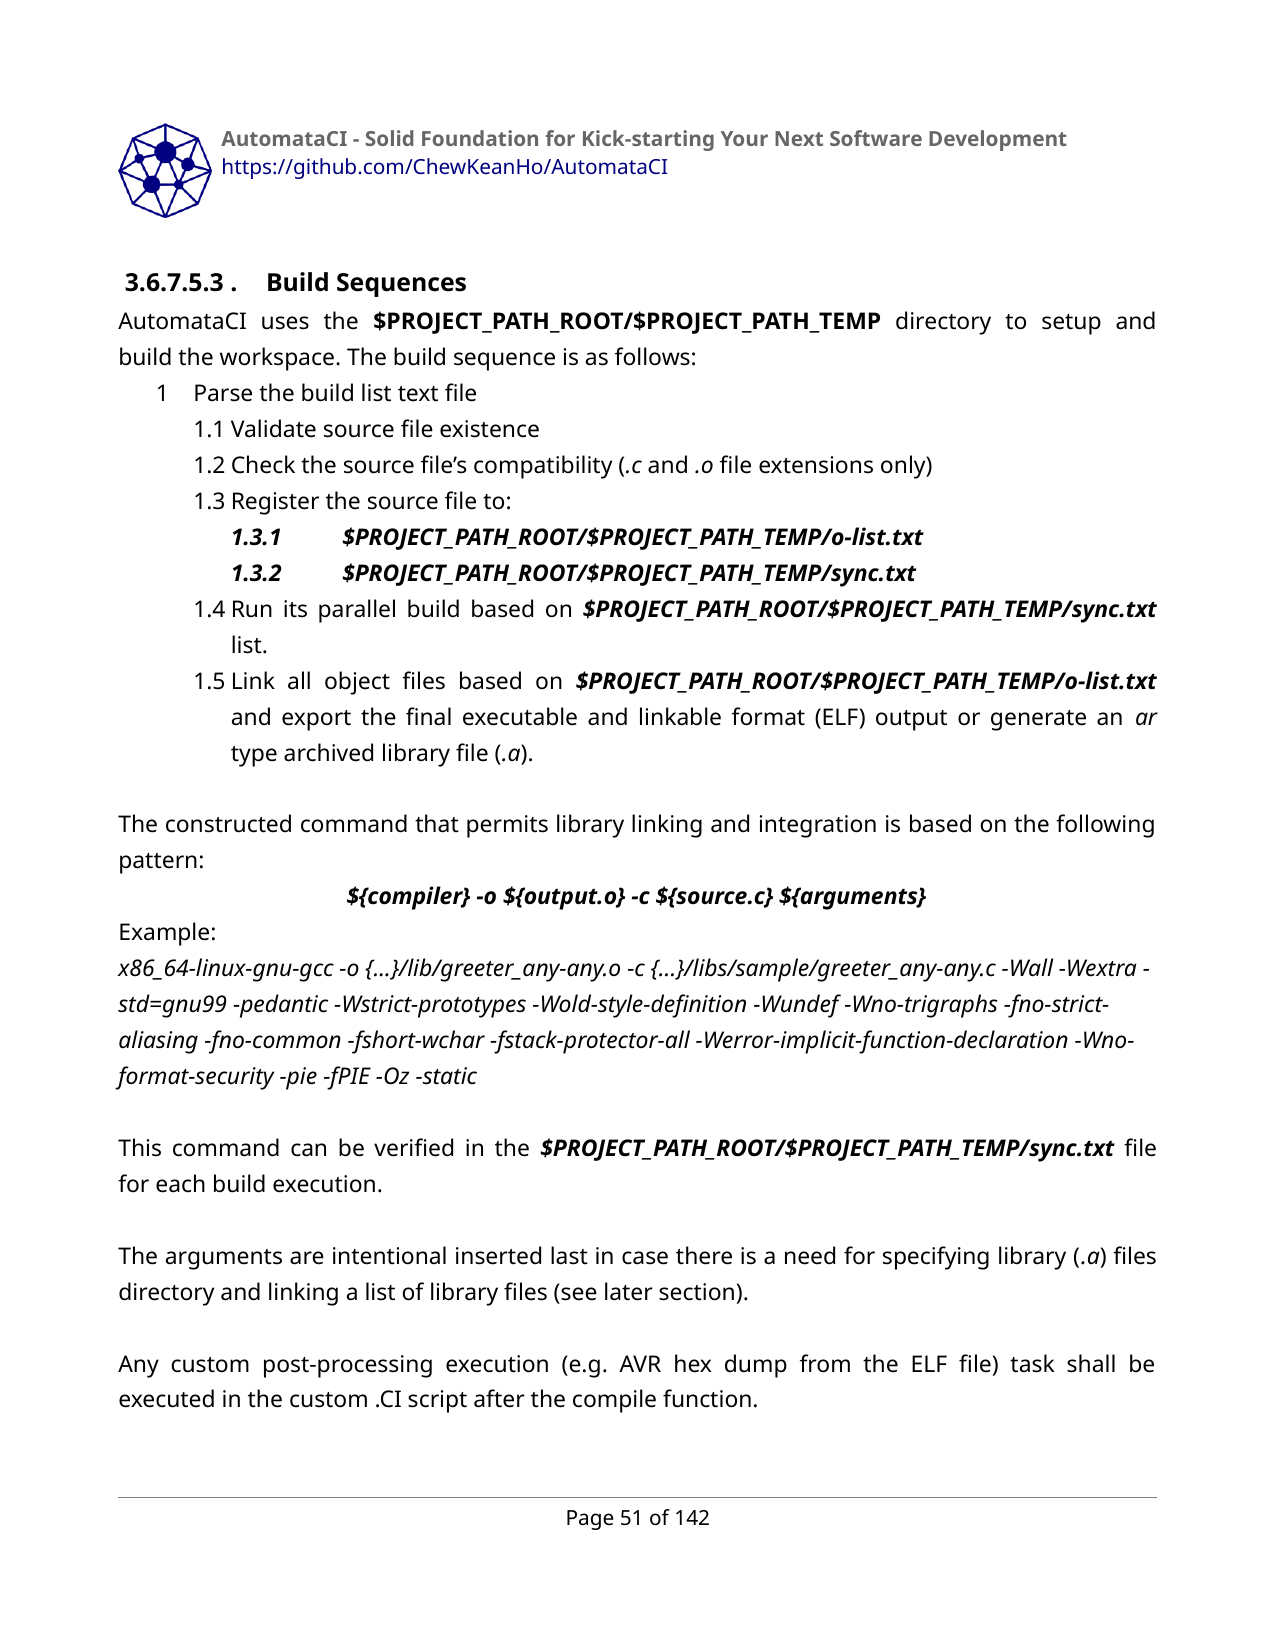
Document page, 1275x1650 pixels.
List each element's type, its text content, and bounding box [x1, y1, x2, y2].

list Check the source file’s compatibility (.c and .o file extensions only) [193, 449, 1157, 480]
text This command can be verified in the $PROJECT_PATH_ROOT/$PROJECT_PATH_TEMP/sync.txt file for each build execution. [118, 1132, 1157, 1199]
picture [118, 123, 212, 218]
text The constructed command that permits library linking and integration is based on the following pattern: [118, 808, 1157, 876]
list Register the source file to: [193, 485, 1157, 516]
list Link all object files based on $PROJECT_PATH_ROOT/$PROJECT_PATH_TEMP/o-list.txt and export the final executable and linkable format (ELF) output or generate an ar type archived library file (.a). [193, 665, 1157, 768]
list $PROJECT_PATH_ROOT/$PROJECT_PATH_TEMP/sync.txt [231, 557, 1157, 588]
list Validate source file existence [193, 413, 1157, 444]
text The arguments are intentional inserted last in case there is a need for specifying library (.a) files directory and linking a list of library files (see later section). [118, 1240, 1157, 1307]
text AutomataCI uses the $PROJECT_PATH_ROOT/$PROJECT_PATH_TEMP directory to setup and build the workspace. The build sequence is as follows: [118, 305, 1157, 372]
text Example: [118, 916, 1157, 947]
list Parse the build list text file [156, 377, 1157, 408]
text x86_64-linux-gnu-gcc -o {...}/lib/greeter_any-any.o -c {...}/libs/sample/greeter_any-any.c -Wall -Wextra -std=gnu99 -pedantic -Wstrict-prototypes -Wold-style-definition -Wundef -Wno-trigraphs -fno-strict-aliasing -fno-common -fshort-wchar -fstack-protector-all -Werror-implicit-function-declaration -Wno-format-security -pie -fPIE -Oz -static [118, 952, 1157, 1091]
list Run its parallel build based on $PROJECT_PATH_ROOT/$PROJECT_PATH_TEMP/sync.txt list. [193, 593, 1157, 660]
subtitle Build Sequences [118, 265, 1157, 299]
text Any custom post-processing execution (e.g. AVR hex dump from the ELF file) task shall be executed in the custom .CI script after the compile function. [118, 1347, 1157, 1415]
text ${compiler} -o ${output.o} -c ${source.c} ${arguments} [118, 880, 1157, 912]
list $PROJECT_PATH_ROOT/$PROJECT_PATH_TEMP/o-list.txt [231, 521, 1157, 552]
